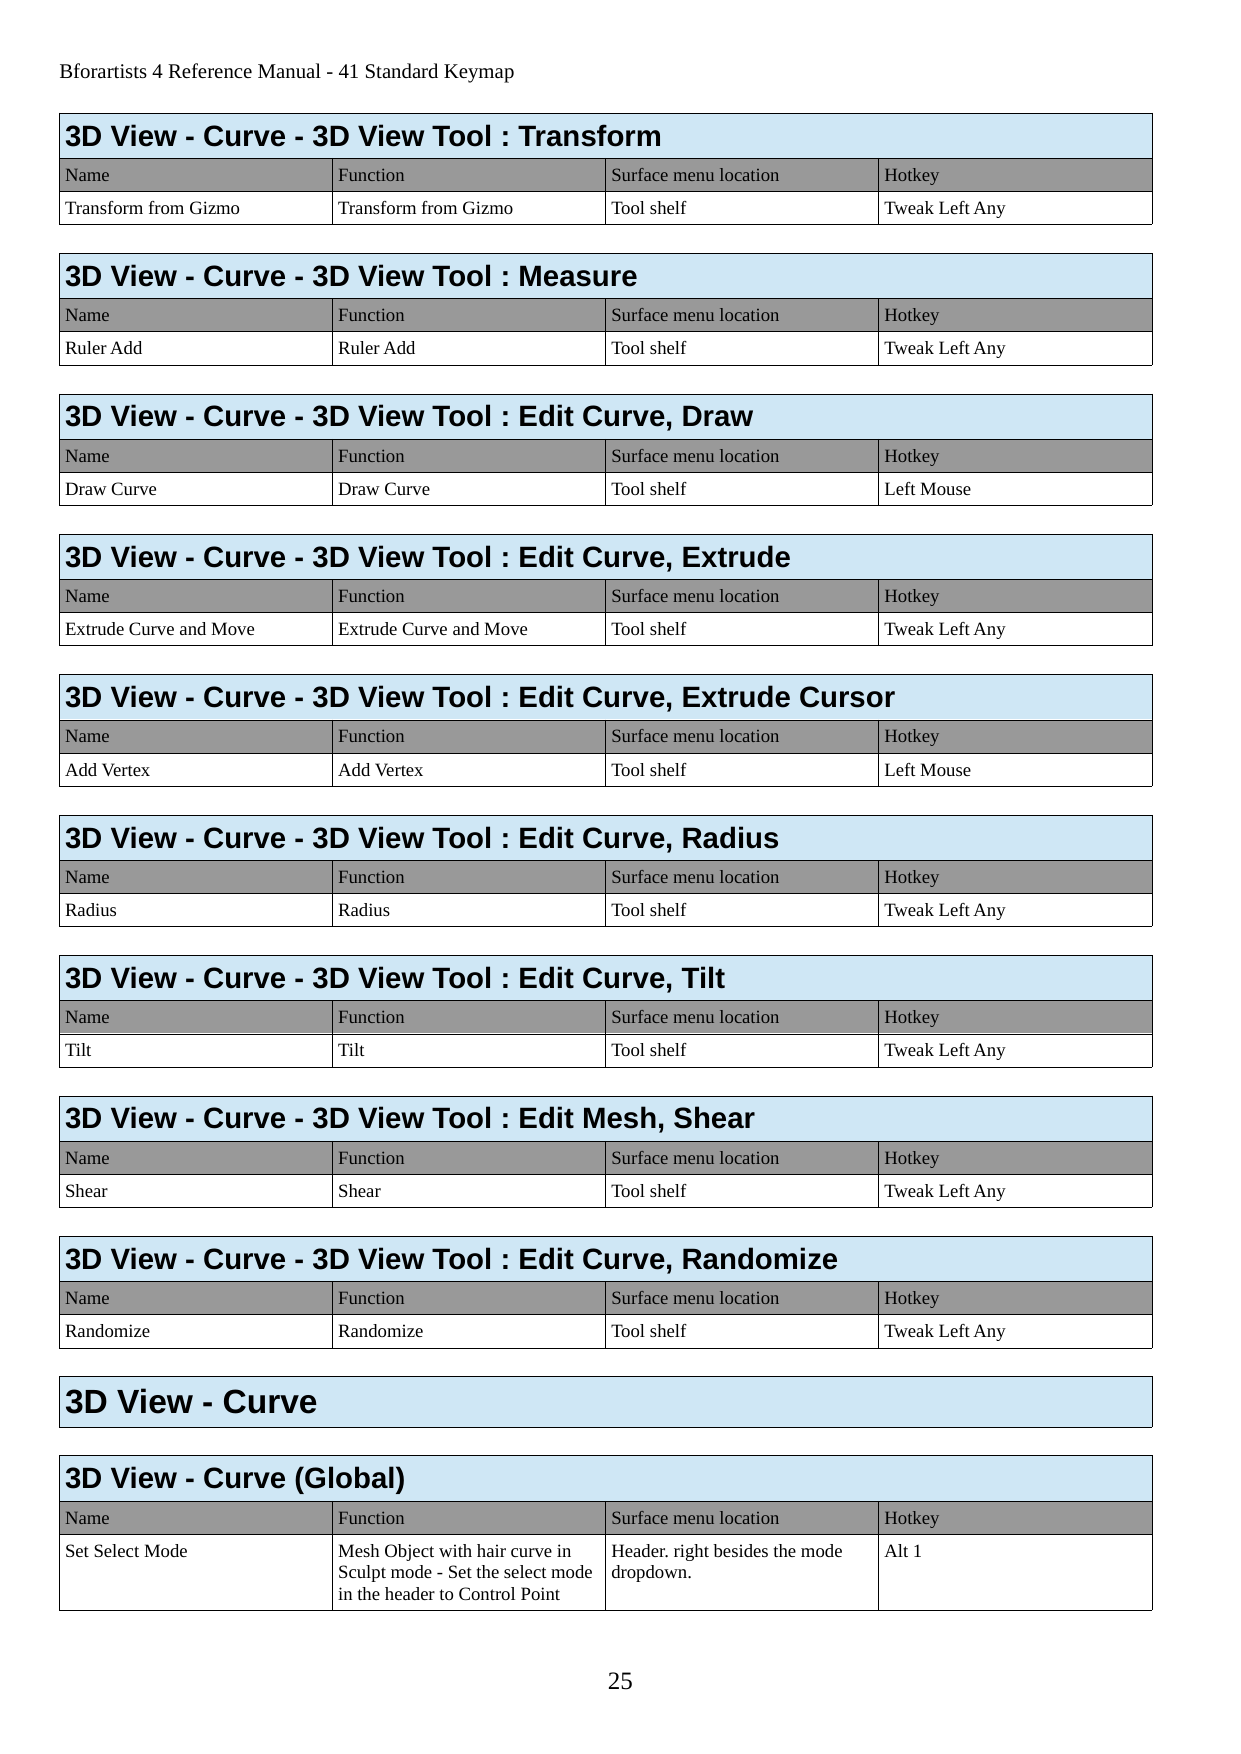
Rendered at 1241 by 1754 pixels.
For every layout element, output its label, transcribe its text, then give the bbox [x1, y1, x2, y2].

table_cell Set Select Mode [60, 1535, 332, 1610]
table_cell Surface menu location [606, 440, 878, 472]
table_cell Function [333, 1001, 605, 1033]
table_cell Tool shelf [606, 894, 878, 926]
table_cell Extrude Curve and Move [333, 613, 605, 645]
table_cell Surface menu location [606, 1142, 878, 1174]
table_cell Surface menu location [606, 1502, 878, 1534]
table_cell Surface menu location [606, 580, 878, 612]
table_cell Add Vertex [60, 754, 332, 786]
table_cell Tool shelf [606, 754, 878, 786]
table_cell Tweak Left Any [879, 894, 1152, 926]
table_cell Name [60, 299, 332, 331]
table_cell Function [333, 580, 605, 612]
table_cell Ruler Add [60, 332, 332, 364]
table_cell Surface menu location [606, 1282, 878, 1314]
table_cell Mesh Object with hair curve in Sculpt mode - Set the select mode in the header to Control Point [333, 1535, 605, 1610]
table_header 3D View - Curve - 3D View Tool : Transform [60, 114, 1152, 158]
table_cell Tool shelf [606, 192, 878, 224]
table_cell Name [60, 1142, 332, 1174]
table_cell Tool shelf [606, 1175, 878, 1207]
table_cell Randomize [333, 1315, 605, 1347]
table_cell Surface menu location [606, 861, 878, 893]
table_cell Add Vertex [333, 754, 605, 786]
table_cell Header. right besides the mode dropdown. [606, 1535, 878, 1610]
table_cell Hotkey [879, 721, 1152, 753]
table_header 3D View - Curve - 3D View Tool : Edit Curve, Radius [60, 816, 1152, 860]
table_cell Function [333, 1282, 605, 1314]
table_cell Function [333, 159, 605, 191]
table_cell Ruler Add [333, 332, 605, 364]
table_cell Function [333, 440, 605, 472]
table_cell Radius [333, 894, 605, 926]
table_cell Hotkey [879, 1142, 1152, 1174]
table_cell Draw Curve [333, 473, 605, 505]
table_cell Randomize [60, 1315, 332, 1347]
table_header 3D View - Curve (Global) [60, 1456, 1152, 1501]
table_cell Hotkey [879, 1502, 1152, 1534]
table_cell Tool shelf [606, 473, 878, 505]
table_cell Left Mouse [879, 754, 1152, 786]
table_cell Function [333, 1502, 605, 1534]
table_cell Tilt [60, 1035, 332, 1067]
table_cell Extrude Curve and Move [60, 613, 332, 645]
table_cell Shear [333, 1175, 605, 1207]
table_cell Surface menu location [606, 1001, 878, 1033]
table_header 3D View - Curve - 3D View Tool : Edit Curve, Extrude Cursor [60, 675, 1152, 719]
table_cell Hotkey [879, 159, 1152, 191]
table_cell Name [60, 440, 332, 472]
table_header 3D View - Curve - 3D View Tool : Measure [60, 254, 1152, 298]
table_header 3D View - Curve - 3D View Tool : Edit Curve, Tilt [60, 956, 1152, 1000]
table_cell Hotkey [879, 1282, 1152, 1314]
table_cell Surface menu location [606, 299, 878, 331]
table_cell Function [333, 1142, 605, 1174]
table_cell Shear [60, 1175, 332, 1207]
table_cell Tweak Left Any [879, 613, 1152, 645]
table_cell Draw Curve [60, 473, 332, 505]
table_cell Hotkey [879, 299, 1152, 331]
table_cell Transform from Gizmo [333, 192, 605, 224]
table_cell Surface menu location [606, 721, 878, 753]
table_cell Name [60, 861, 332, 893]
table_cell Tweak Left Any [879, 192, 1152, 224]
table_cell Tool shelf [606, 1035, 878, 1067]
table_cell Left Mouse [879, 473, 1152, 505]
table_cell Tweak Left Any [879, 1175, 1152, 1207]
table_cell Alt 1 [879, 1535, 1152, 1610]
table_cell Tweak Left Any [879, 1035, 1152, 1067]
table_cell Tilt [333, 1035, 605, 1067]
table_cell Radius [60, 894, 332, 926]
table_cell Function [333, 721, 605, 753]
table_cell Hotkey [879, 861, 1152, 893]
table_cell Tweak Left Any [879, 332, 1152, 364]
table_cell Hotkey [879, 580, 1152, 612]
table_cell Tool shelf [606, 332, 878, 364]
table_cell Surface menu location [606, 159, 878, 191]
table_cell Hotkey [879, 1001, 1152, 1033]
table_header 3D View - Curve [60, 1377, 1152, 1427]
table_cell Name [60, 1001, 332, 1033]
table_cell Name [60, 159, 332, 191]
table_cell Function [333, 861, 605, 893]
table_cell Function [333, 299, 605, 331]
table_cell Name [60, 580, 332, 612]
table_cell Tool shelf [606, 1315, 878, 1347]
table_cell Name [60, 1282, 332, 1314]
table_cell Transform from Gizmo [60, 192, 332, 224]
table_header 3D View - Curve - 3D View Tool : Edit Curve, Extrude [60, 535, 1152, 579]
table_cell Name [60, 1502, 332, 1534]
table_header 3D View - Curve - 3D View Tool : Edit Mesh, Shear [60, 1097, 1152, 1141]
table_cell Tweak Left Any [879, 1315, 1152, 1347]
table_cell Hotkey [879, 440, 1152, 472]
table_cell Name [60, 721, 332, 753]
table_header 3D View - Curve - 3D View Tool : Edit Curve, Draw [60, 395, 1152, 439]
table_cell Tool shelf [606, 613, 878, 645]
table_header 3D View - Curve - 3D View Tool : Edit Curve, Randomize [60, 1237, 1152, 1281]
